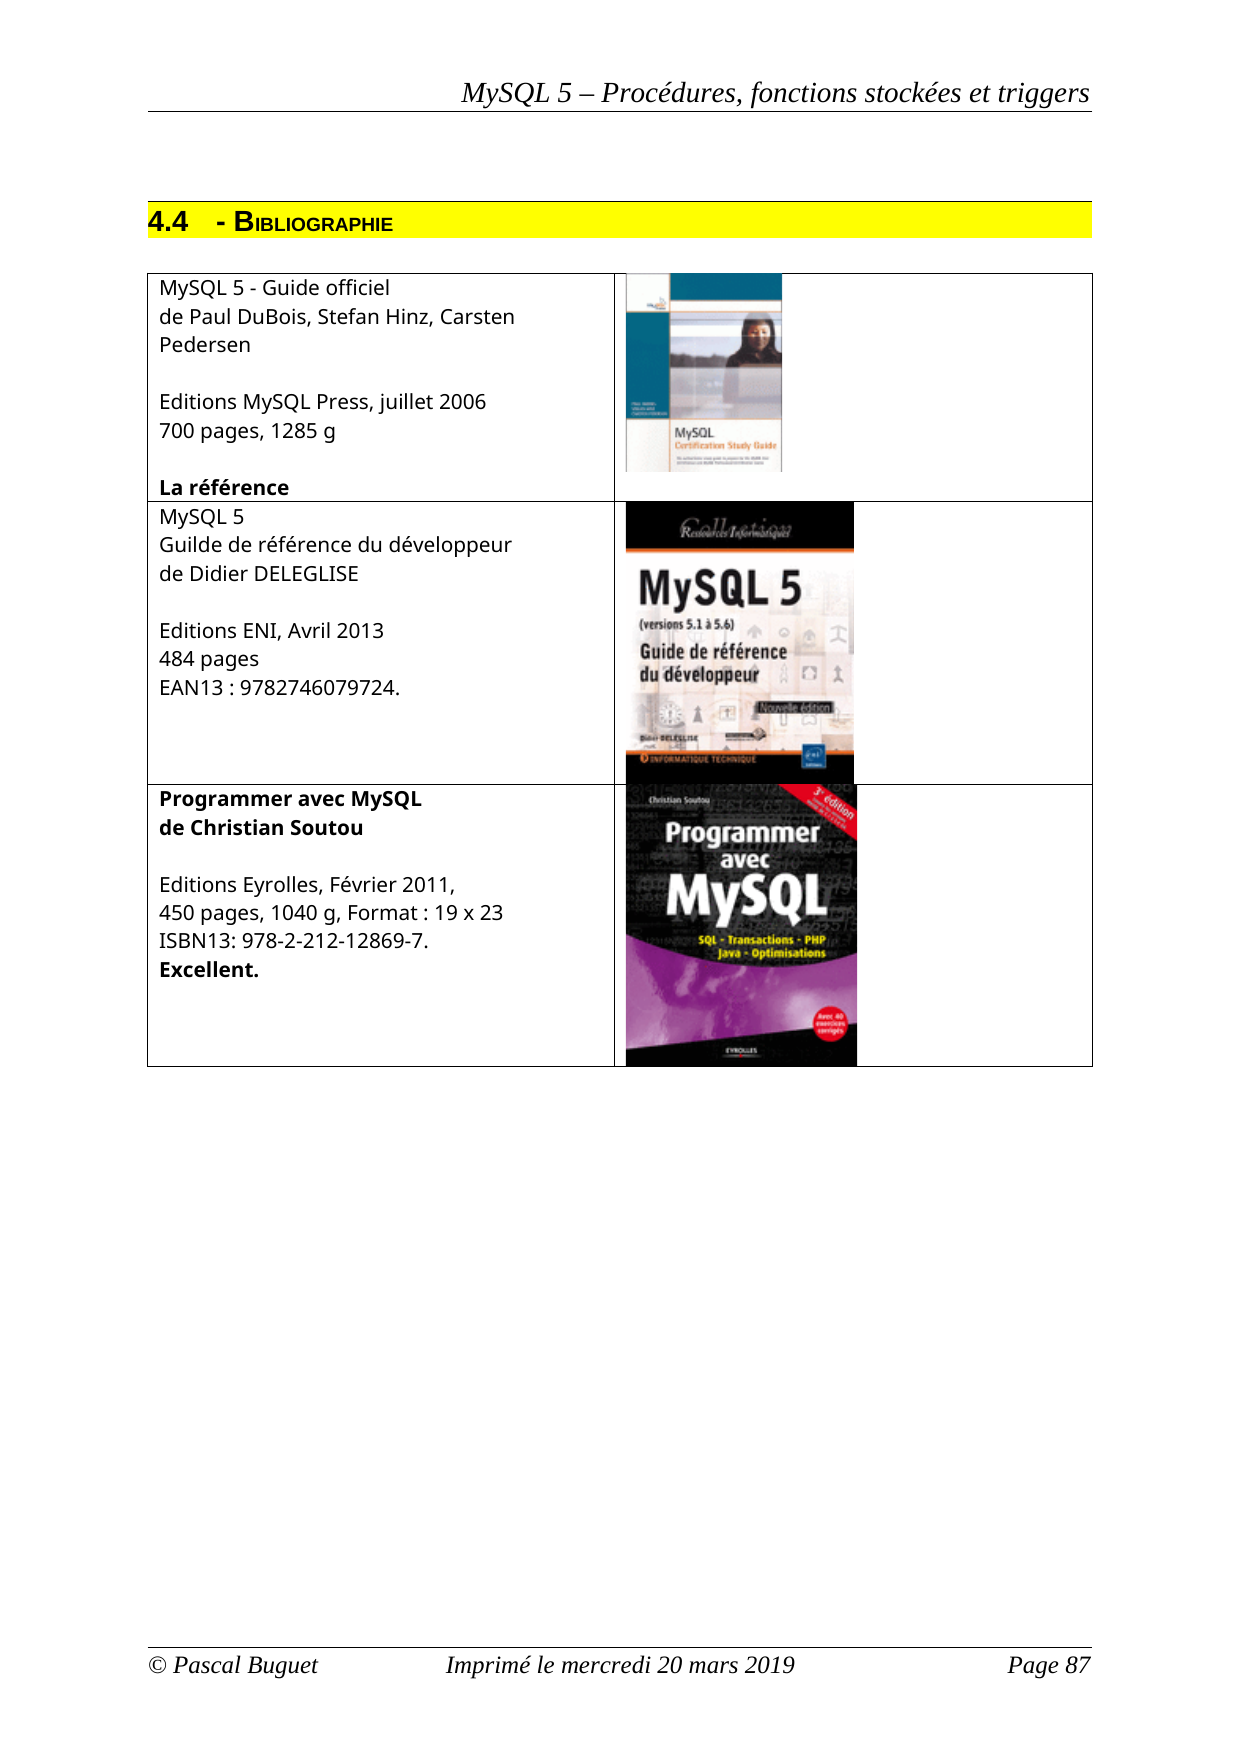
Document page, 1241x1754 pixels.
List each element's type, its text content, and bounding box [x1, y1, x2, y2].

table_cell [615, 502, 625, 783]
table_header MySQL 5 - Guide officiel de Paul DuBois, Stefan Hinz, Carsten Pedersen Editions MySQL Press, juillet 2006 700 pages, 1285 g La référence [148, 274, 614, 501]
table_cell [858, 785, 1092, 1066]
table_header [615, 274, 1092, 501]
table_cell Programmer avec MySQL de Christian Soutou Editions Eyrolles, Février 2011, 450 pages, 1040 g, Format : 19 x 23 ISBN13: 978-2-212-12869-7. Excellent. [148, 785, 614, 1066]
table_cell MySQL 5 Guilde de référence du développeur de Didier DELEGLISE Editions ENI, Avril 2013 484 pages EAN13 : 9782746079724. [148, 502, 614, 783]
table_cell [615, 785, 625, 1066]
subtitle - Bibliographie [148, 202, 1092, 238]
table_cell [854, 502, 1092, 783]
